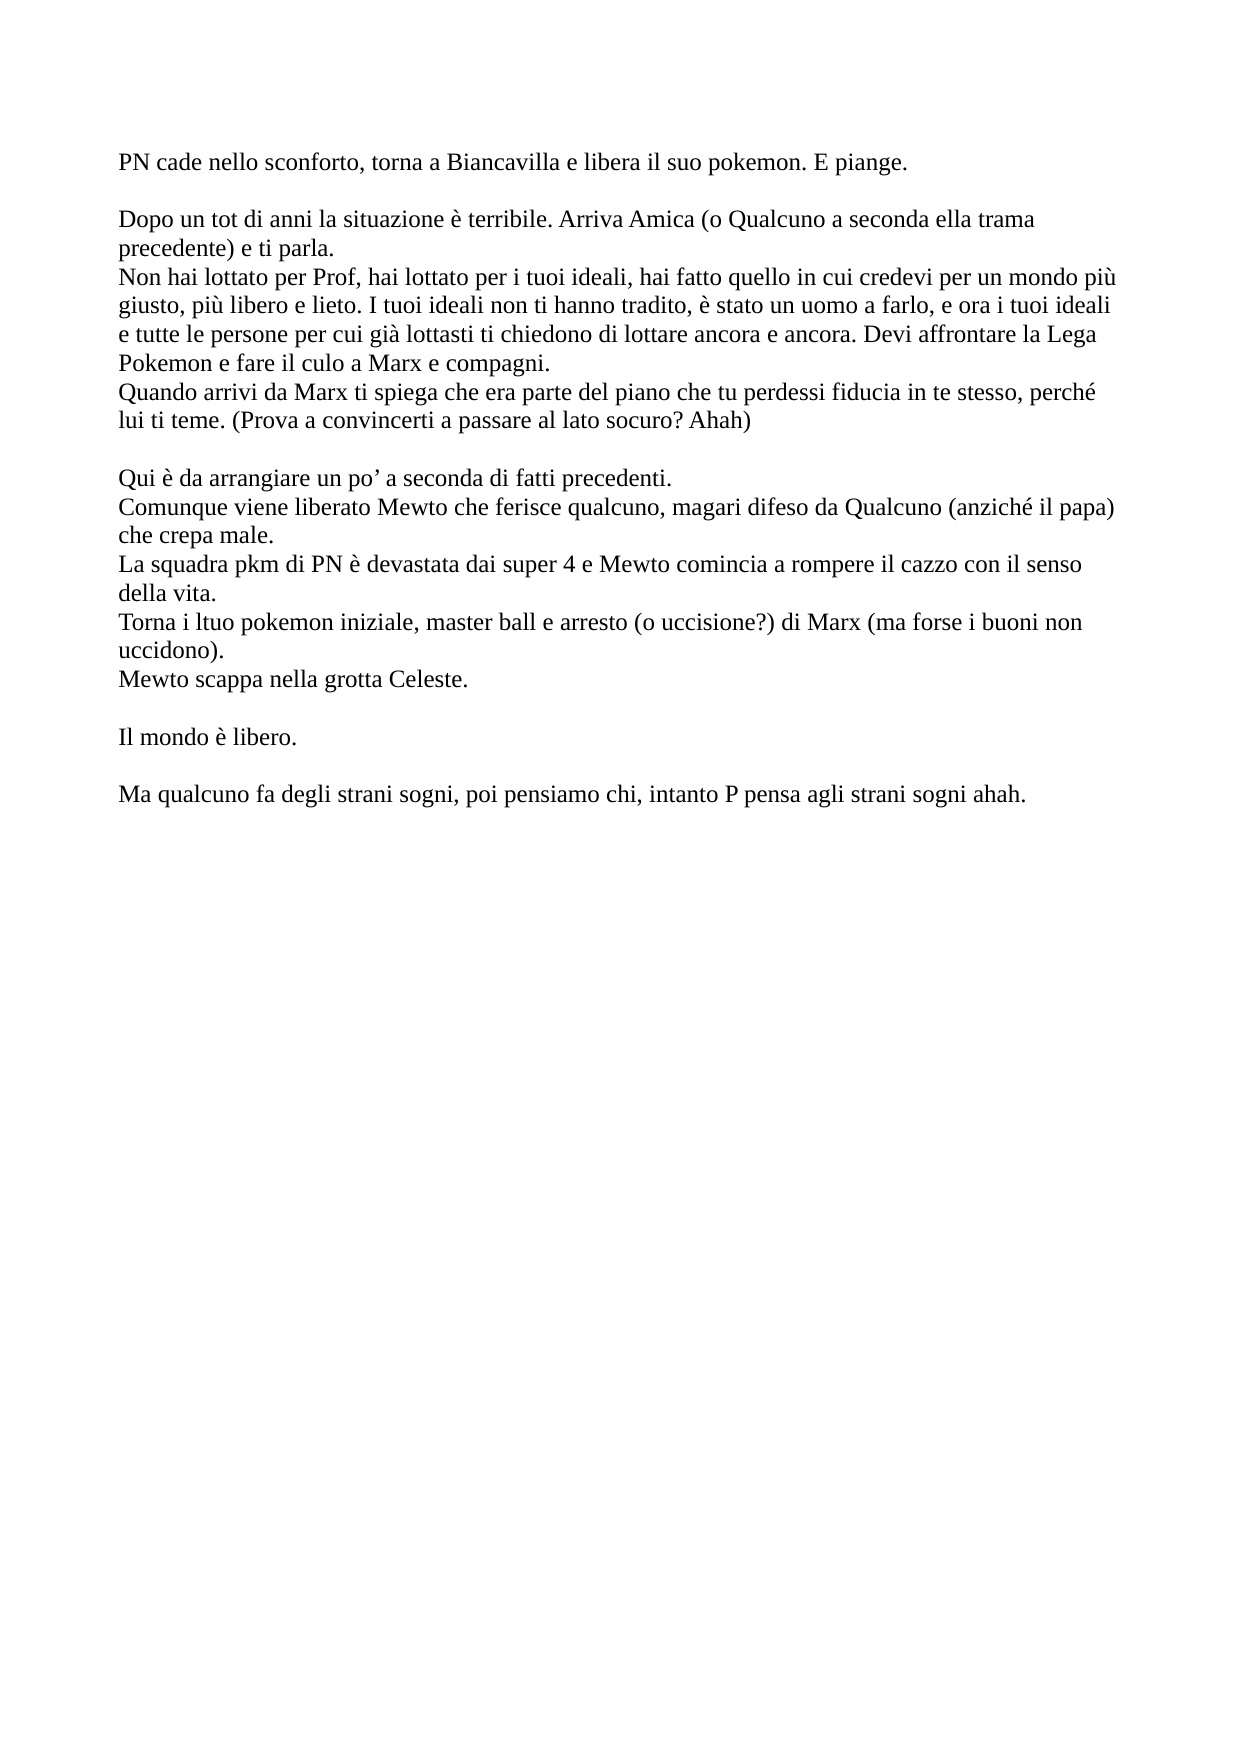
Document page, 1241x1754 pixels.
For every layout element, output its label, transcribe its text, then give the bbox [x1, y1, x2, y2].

text Comunque viene liberato Mewto che ferisce qualcuno, magari difeso da Qualcuno (anziché il papa) che crepa male. [118, 492, 1122, 549]
text Dopo un tot di anni la situazione è terribile. Arriva Amica (o Qualcuno a seconda ella trama precedente) e ti parla. [118, 204, 1122, 262]
text Qui è da arrangiare un po’ a seconda di fatti precedenti. [118, 463, 1122, 492]
text Il mondo è libero. [118, 722, 1122, 751]
text Ma qualcuno fa degli strani sogni, poi pensiamo chi, intanto P pensa agli strani sogni ahah. [118, 779, 1122, 808]
text PN cade nello sconforto, torna a Biancavilla e libera il suo pokemon. E piange. [118, 147, 1122, 176]
text Quando arrivi da Marx ti spiega che era parte del piano che tu perdessi fiducia in te stesso, perché lui ti teme. (Prova a convincerti a passare al lato socuro? Ahah) [118, 377, 1122, 434]
text Torna i ltuo pokemon iniziale, master ball e arresto (o uccisione?) di Marx (ma forse i buoni non uccidono). [118, 607, 1122, 664]
text Mewto scappa nella grotta Celeste. [118, 664, 1122, 693]
text Non hai lottato per Prof, hai lottato per i tuoi ideali, hai fatto quello in cui credevi per un mondo più giusto, più libero e lieto. I tuoi ideali non ti hanno tradito, è stato un uomo a farlo, e ora i tuoi ideali e tutte le persone per cui già lottasti ti chiedono di lottare ancora e ancora. Devi affrontare la Lega Pokemon e fare il culo a Marx e compagni. [118, 262, 1122, 377]
text La squadra pkm di PN è devastata dai super 4 e Mewto comincia a rompere il cazzo con il senso della vita. [118, 549, 1122, 607]
